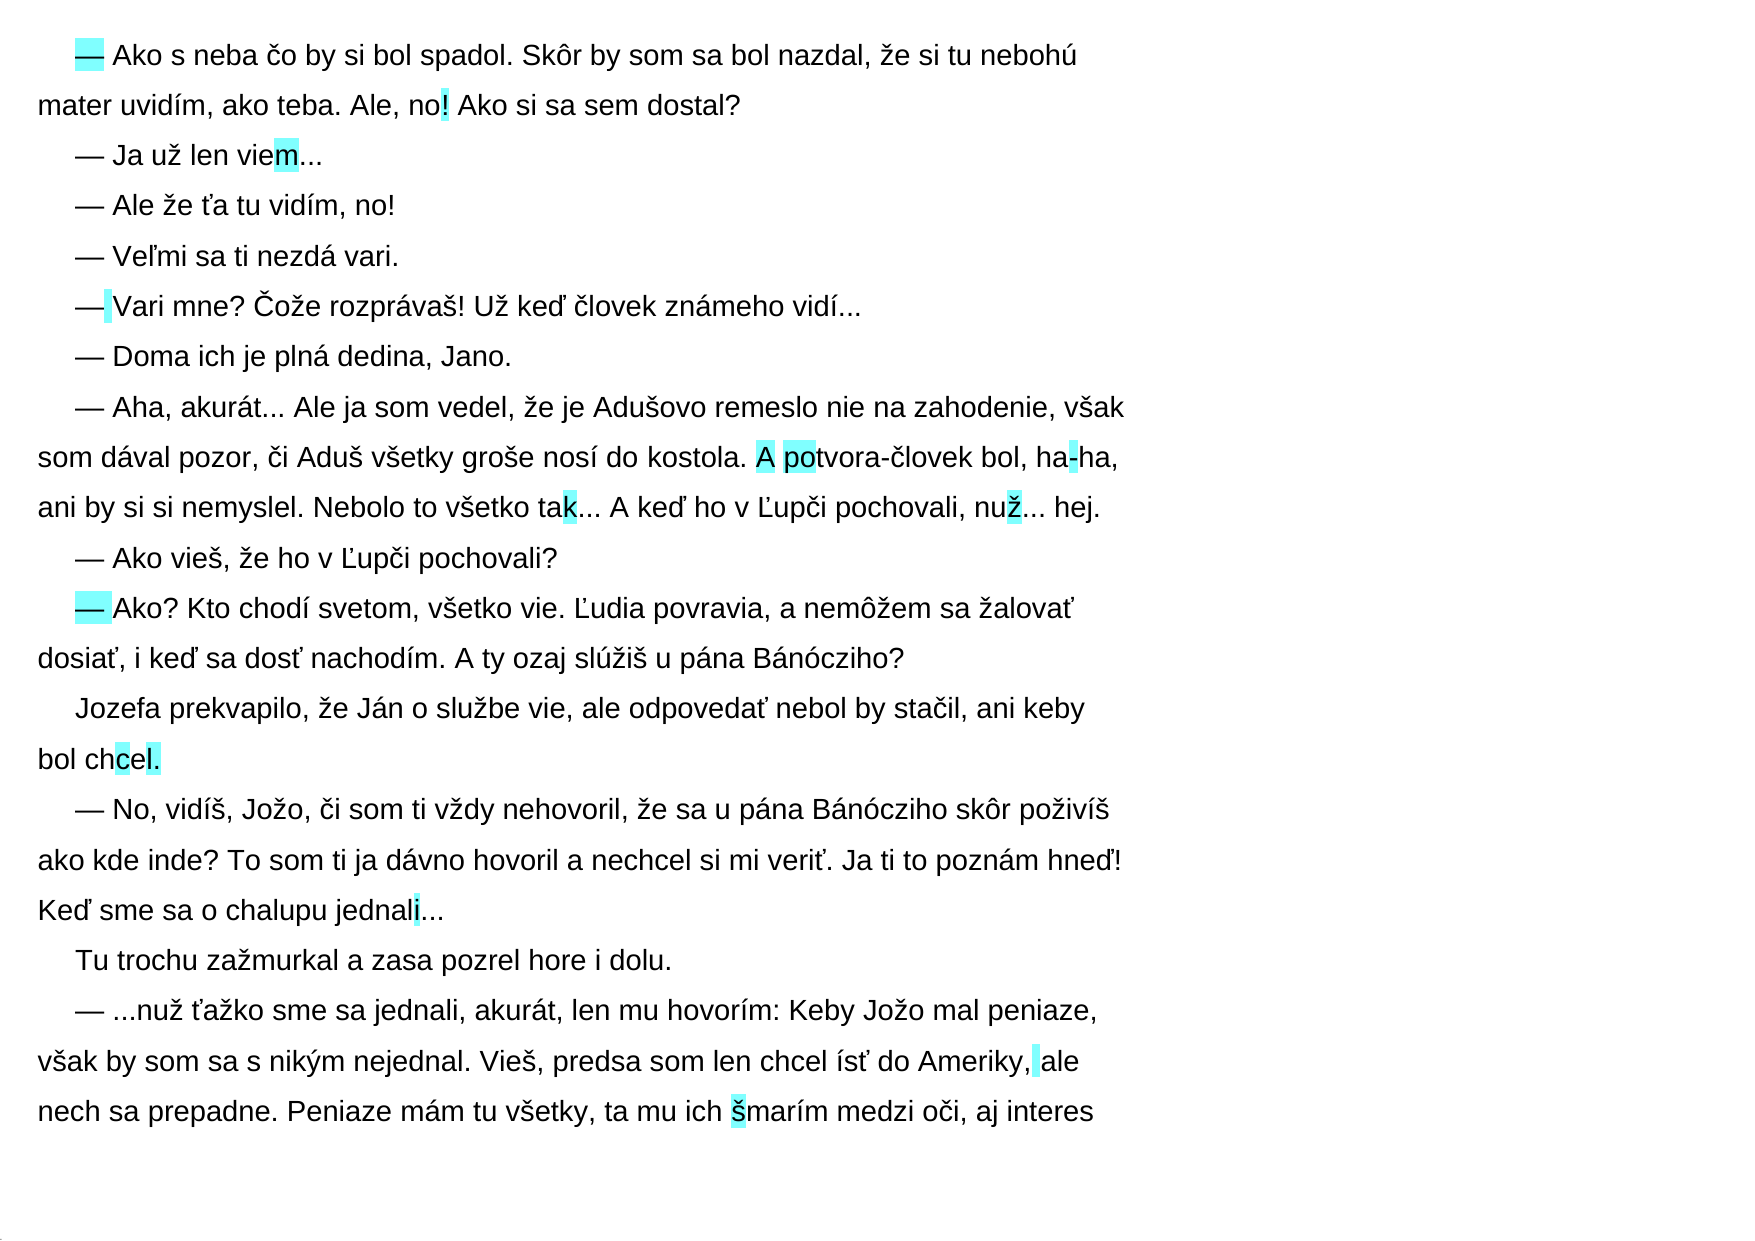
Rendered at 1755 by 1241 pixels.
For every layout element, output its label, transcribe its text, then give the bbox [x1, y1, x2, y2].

text — No, vidíš, Jožo, či som ti vždy nehovoril, že sa u pána Bánócziho skôr poživíš ako kde inde? To som ti ja dávno hovoril a nechcel si mi veriť. Ja ti to poznám hneď! Keď sme sa o chalupu jednali... [37, 792, 1130, 926]
text — Veľmi sa ti nezdá vari. [37, 239, 1130, 272]
text Tu trochu zažmurkal a zasa pozrel hore i dolu. [37, 943, 1130, 977]
text — ...nuž ťažko sme sa jednali, akurát, len mu hovorím: Keby Jožo mal peniaze, však by som sa s nikým nejednal. Vieš, predsa som len chcel ísť do Ameriky, ale nech sa prepadne. Peniaze mám tu všetky, ta mu ich šmarím medzi oči, aj interes [37, 993, 1130, 1128]
text — Ako s neba čo by si bol spadol. Skôr by som sa bol nazdal, že si tu nebohú mater uvidím, ako teba. Ale, no! Ako si sa sem dostal? [37, 37, 1130, 121]
text — Ako vieš, že ho v Ľupči pochovali? [37, 541, 1130, 574]
text — Vari mne? Čože rozprávaš! Už keď človek známeho vidí... [37, 289, 1130, 323]
text — Ale že ťa tu vidím, no! [37, 188, 1130, 222]
text — Aha, akurát... Ale ja som vedel, že je Adušovo remeslo nie na zahodenie, však som dával pozor, či Aduš všetky groše nosí do kostola. A potvora-človek bol, ha-ha, ani by si si nemyslel. Nebolo to všetko tak... A keď ho v Ľupči pochovali, nuž... hej. [37, 390, 1130, 524]
text — Ako? Kto chodí svetom, všetko vie. Ľudia povravia, a nemôžem sa žalovať dosiať, i keď sa dosť nachodím. A ty ozaj slúžiš u pána Bánócziho? [37, 591, 1130, 675]
text — Doma ich je plná dedina, Jano. [37, 339, 1130, 373]
text — Ja už len viem... [37, 138, 1130, 172]
text Jozefa prekvapilo, že Ján o službe vie, ale odpovedať nebol by stačil, ani keby bol chcel. [37, 692, 1130, 775]
